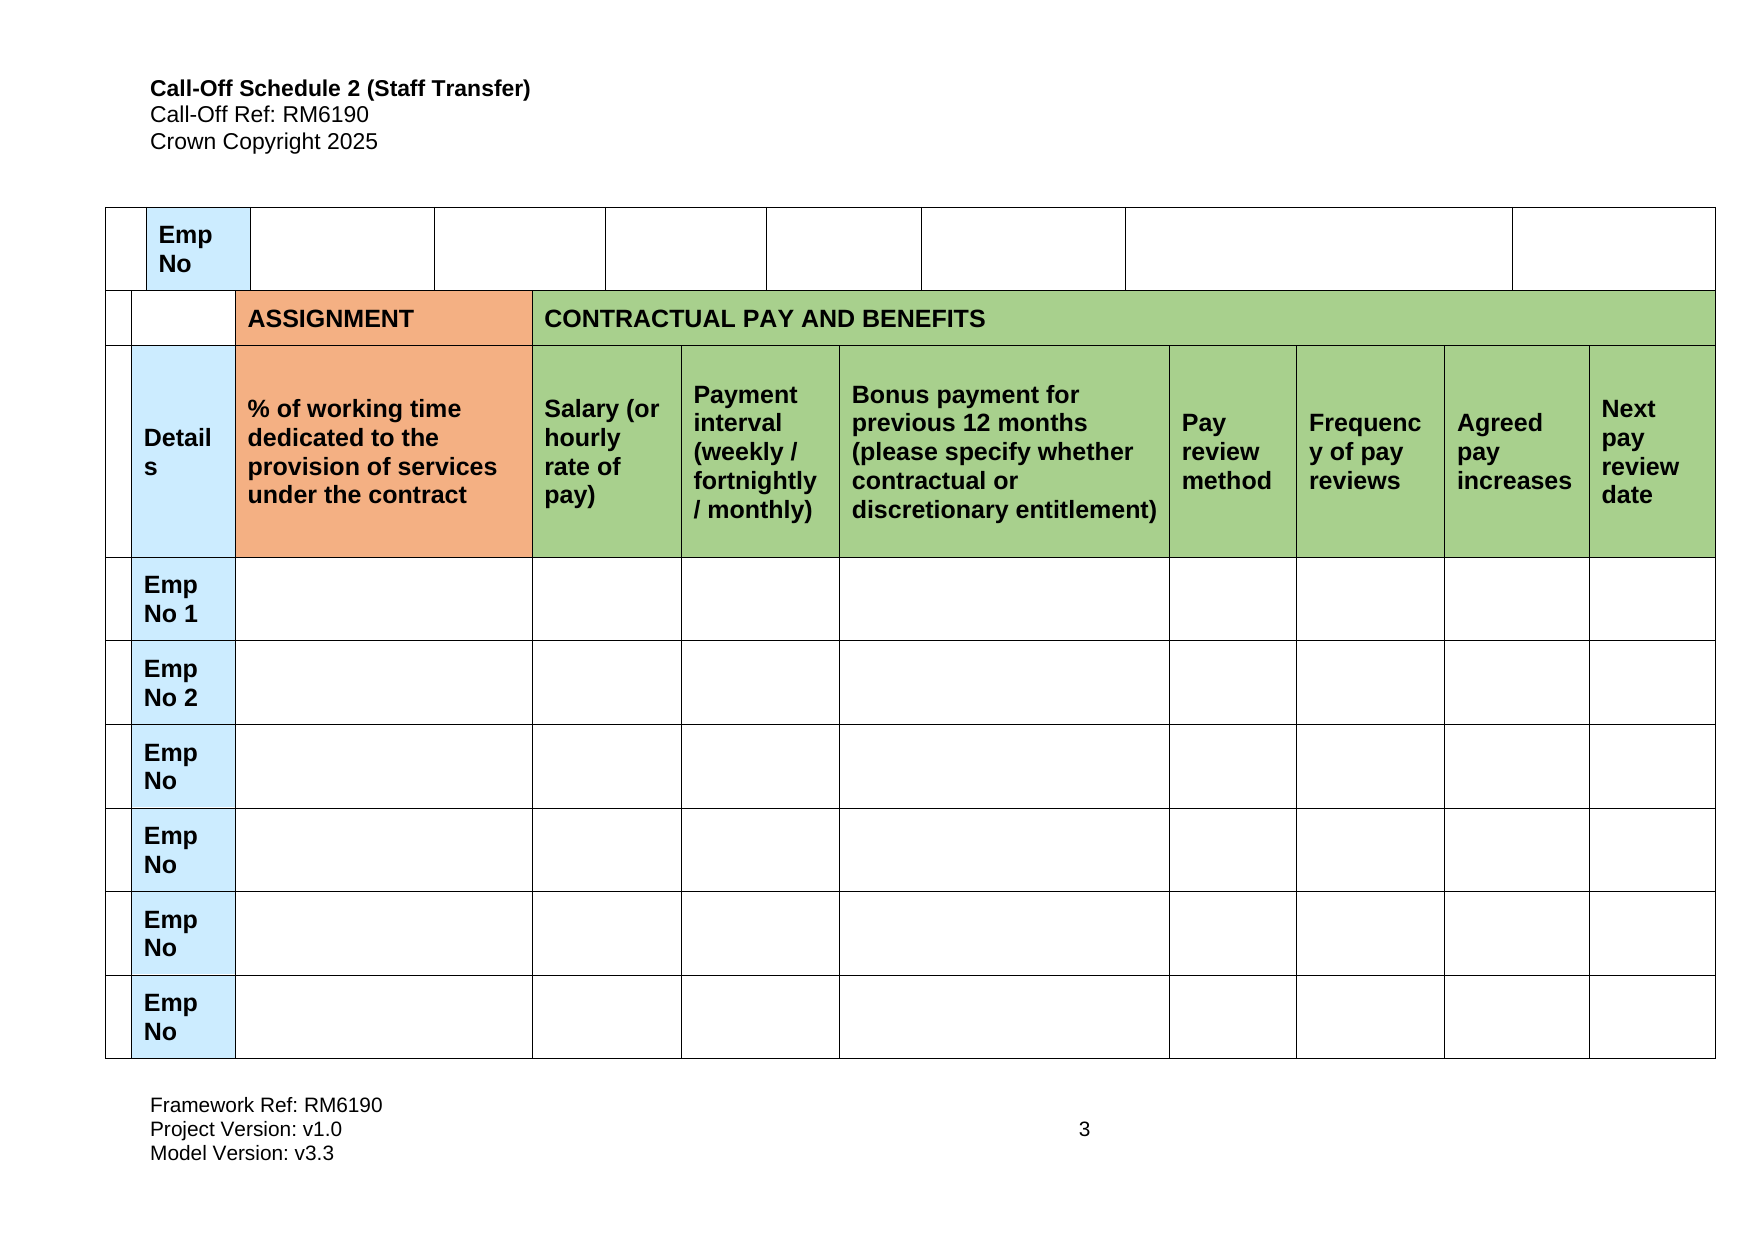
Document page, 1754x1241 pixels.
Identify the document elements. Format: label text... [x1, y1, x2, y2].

table_cell [236, 725, 532, 807]
table_cell [682, 892, 839, 974]
table_cell Emp No [132, 892, 235, 974]
table_cell [922, 208, 1125, 290]
table_cell [840, 976, 1169, 1058]
table_cell [236, 809, 532, 891]
table_cell [1297, 641, 1444, 724]
table_cell [1297, 809, 1444, 891]
table_cell [840, 641, 1169, 724]
table_cell [606, 208, 766, 290]
table_cell [1445, 641, 1589, 724]
table_cell [682, 558, 839, 640]
table_cell Emp No 2 [132, 641, 235, 724]
table_cell [1170, 809, 1296, 891]
table_cell [1170, 641, 1296, 724]
table_cell ASSIGNMENT [236, 291, 532, 345]
table_cell [533, 809, 681, 891]
table_cell [236, 558, 532, 640]
table_cell [1445, 558, 1589, 640]
table_cell [682, 641, 839, 724]
table_cell Bonus payment for previous 12 months (please specify whether contractual or discretionary entitlement) [840, 346, 1169, 557]
table_cell Salary (or hourly rate of pay) [533, 346, 681, 557]
table_cell [1170, 892, 1296, 974]
table_cell [1590, 725, 1715, 807]
table_cell [1716, 640, 1730, 724]
table_cell [236, 892, 532, 974]
table_cell Frequency of pay reviews [1297, 346, 1444, 557]
table_cell [1716, 207, 1730, 290]
table_cell [1590, 892, 1715, 974]
table_cell [1716, 724, 1730, 807]
table_cell [1297, 976, 1444, 1058]
table_cell [1716, 290, 1730, 345]
table_cell [840, 725, 1169, 807]
table_cell Emp No [132, 809, 235, 891]
table_cell [1445, 725, 1589, 807]
table_cell % of working time dedicated to the provision of services under the contract [236, 346, 532, 557]
table_cell [1297, 725, 1444, 807]
table_cell [682, 809, 839, 891]
table_cell [435, 208, 605, 290]
table_cell [1590, 641, 1715, 724]
table_cell [840, 558, 1169, 640]
table_cell [106, 725, 131, 807]
table_cell [1445, 976, 1589, 1058]
table_cell [767, 208, 921, 290]
table_cell [1297, 558, 1444, 640]
table_cell [1445, 892, 1589, 974]
table_cell [1170, 976, 1296, 1058]
table_cell [106, 558, 131, 640]
table_cell [106, 346, 131, 557]
table_cell [1716, 975, 1730, 1058]
table_cell CONTRACTUAL PAY AND BENEFITS [533, 291, 1715, 345]
table_cell [251, 208, 434, 290]
table_cell [1590, 809, 1715, 891]
table_cell [106, 892, 131, 974]
table_cell [533, 892, 681, 974]
table_cell [1445, 809, 1589, 891]
table_cell [840, 892, 1169, 974]
table_cell [106, 976, 131, 1058]
table_cell [1513, 208, 1715, 290]
table_cell [1297, 892, 1444, 974]
table_cell [106, 208, 146, 290]
table_cell [236, 976, 532, 1058]
table_cell [682, 725, 839, 807]
table_cell Emp No [132, 976, 235, 1058]
table_cell [840, 809, 1169, 891]
table_cell [682, 976, 839, 1058]
table_cell Emp No [147, 208, 250, 290]
table_cell [533, 558, 681, 640]
table_cell Next pay review date [1590, 346, 1715, 557]
table_cell [1716, 345, 1730, 557]
table_cell [106, 809, 131, 891]
table_cell Payment interval (weekly / fortnightly / monthly) [682, 346, 839, 557]
table_cell [1716, 557, 1730, 640]
table_cell [1590, 558, 1715, 640]
table_cell [236, 641, 532, 724]
table_cell [533, 725, 681, 807]
table_cell [1126, 208, 1512, 290]
table_cell Emp No [132, 725, 235, 807]
table_cell [1590, 976, 1715, 1058]
table_cell [533, 641, 681, 724]
table_cell Pay review method [1170, 346, 1296, 557]
table_cell [106, 641, 131, 724]
table_cell [1170, 558, 1296, 640]
table_cell [1716, 808, 1730, 891]
table_cell Emp No 1 [132, 558, 235, 640]
table_cell Details [132, 346, 235, 557]
table_cell [1716, 891, 1730, 974]
table_cell [1170, 725, 1296, 807]
table_cell Agreed pay increases [1445, 346, 1589, 557]
table_cell [132, 291, 235, 345]
table_cell [106, 291, 131, 345]
table_cell [533, 976, 681, 1058]
